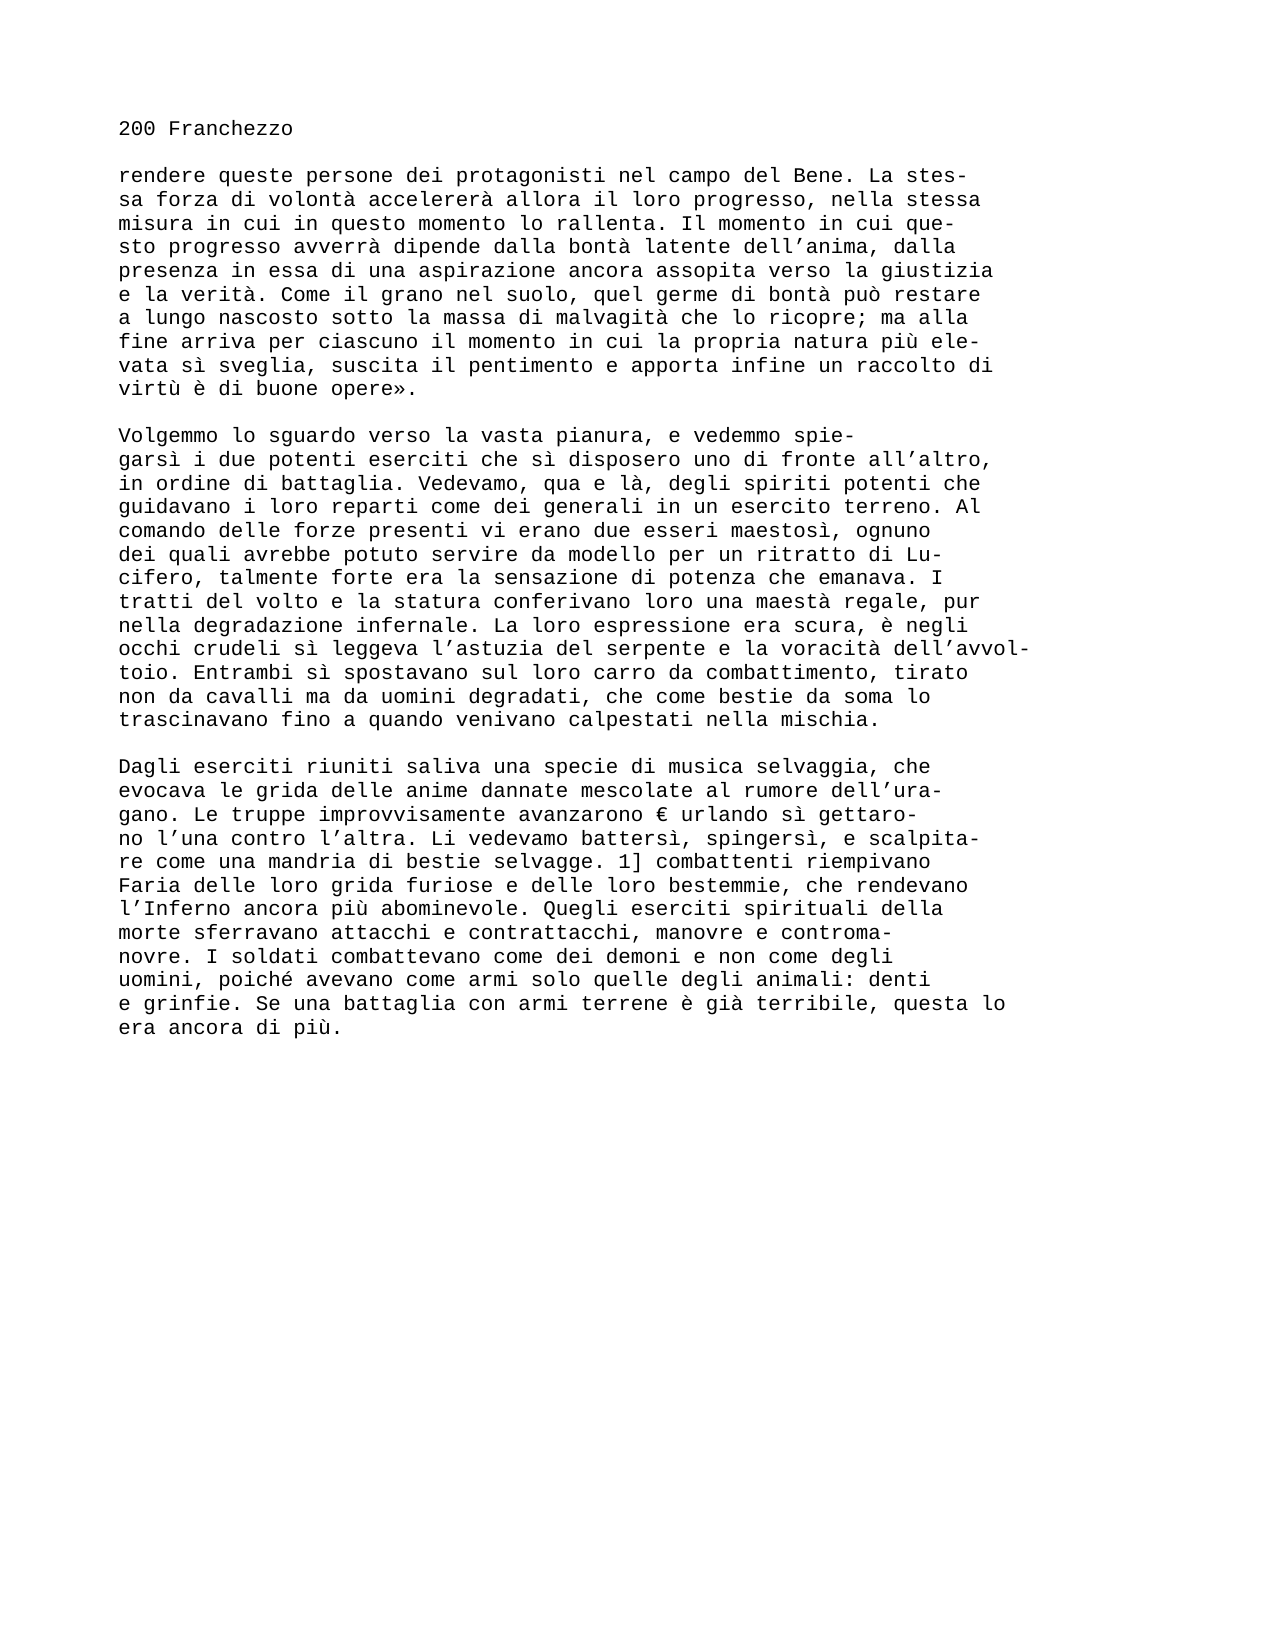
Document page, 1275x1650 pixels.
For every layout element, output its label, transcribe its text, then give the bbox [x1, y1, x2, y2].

text sto progresso avverrà dipende dalla bontà latente dell’anima, dalla [118, 236, 1157, 260]
text nella degradazione infernale. La loro espressione era scura, è negli [118, 615, 1157, 638]
text gano. Le truppe improvvisamente avanzarono € urlando sì gettaro- [118, 804, 1157, 827]
text e la verità. Come il grano nel suolo, quel germe di bontà può restare [118, 284, 1157, 307]
text trascinavano fino a quando venivano calpestati nella mischia. [118, 709, 1157, 733]
text era ancora di più. [118, 1017, 1157, 1040]
text rendere queste persone dei protagonisti nel campo del Bene. La stes- [118, 165, 1157, 189]
text presenza in essa di una aspirazione ancora assopita verso la giustizia [118, 260, 1157, 284]
text garsì i due potenti eserciti che sì disposero uno di fronte all’altro, [118, 449, 1157, 473]
text no l’una contro l’altra. Li vedevamo battersì, spingersì, e scalpita- [118, 827, 1157, 851]
text re come una mandria di bestie selvagge. 1] combattenti riempivano [118, 851, 1157, 875]
text cifero, talmente forte era la sensazione di potenza che emanava. I [118, 567, 1157, 591]
text misura in cui in questo momento lo rallenta. Il momento in cui que- [118, 213, 1157, 236]
text in ordine di battaglia. Vedevamo, qua e là, degli spiriti potenti che [118, 473, 1157, 496]
text evocava le grida delle anime dannate mescolate al rumore dell’ura- [118, 780, 1157, 804]
text a lungo nascosto sotto la massa di malvagità che lo ricopre; ma alla [118, 307, 1157, 331]
text comando delle forze presenti vi erano due esseri maestosì, ognuno [118, 520, 1157, 544]
text Dagli eserciti riuniti saliva una specie di musica selvaggia, che [118, 757, 1157, 780]
text non da cavalli ma da uomini degradati, che come bestie da soma lo [118, 686, 1157, 709]
text 200 Franchezzo [118, 118, 1157, 142]
text Faria delle loro grida furiose e delle loro bestemmie, che rendevano [118, 875, 1157, 898]
text dei quali avrebbe potuto servire da modello per un ritratto di Lu- [118, 544, 1157, 567]
text vata sì sveglia, suscita il pentimento e apporta infine un raccolto di [118, 354, 1157, 378]
text virtù è di buone opere». [118, 378, 1157, 402]
text l’Inferno ancora più abominevole. Quegli eserciti spirituali della [118, 898, 1157, 922]
text sa forza di volontà accelererà allora il loro progresso, nella stessa [118, 189, 1157, 213]
text tratti del volto e la statura conferivano loro una maestà regale, pur [118, 591, 1157, 615]
text novre. I soldati combattevano come dei demoni e non come degli [118, 946, 1157, 969]
text Volgemmo lo sguardo verso la vasta pianura, e vedemmo spie- [118, 426, 1157, 449]
text e grinfie. Se una battaglia con armi terrene è già terribile, questa lo [118, 993, 1157, 1017]
text occhi crudeli sì leggeva l’astuzia del serpente e la voracità dell’avvol- [118, 638, 1157, 662]
text morte sferravano attacchi e contrattacchi, manovre e controma- [118, 922, 1157, 946]
text fine arriva per ciascuno il momento in cui la propria natura più ele- [118, 331, 1157, 354]
text uomini, poiché avevano come armi solo quelle degli animali: denti [118, 969, 1157, 993]
text toio. Entrambi sì spostavano sul loro carro da combattimento, tirato [118, 662, 1157, 686]
text guidavano i loro reparti come dei generali in un esercito terreno. Al [118, 496, 1157, 520]
